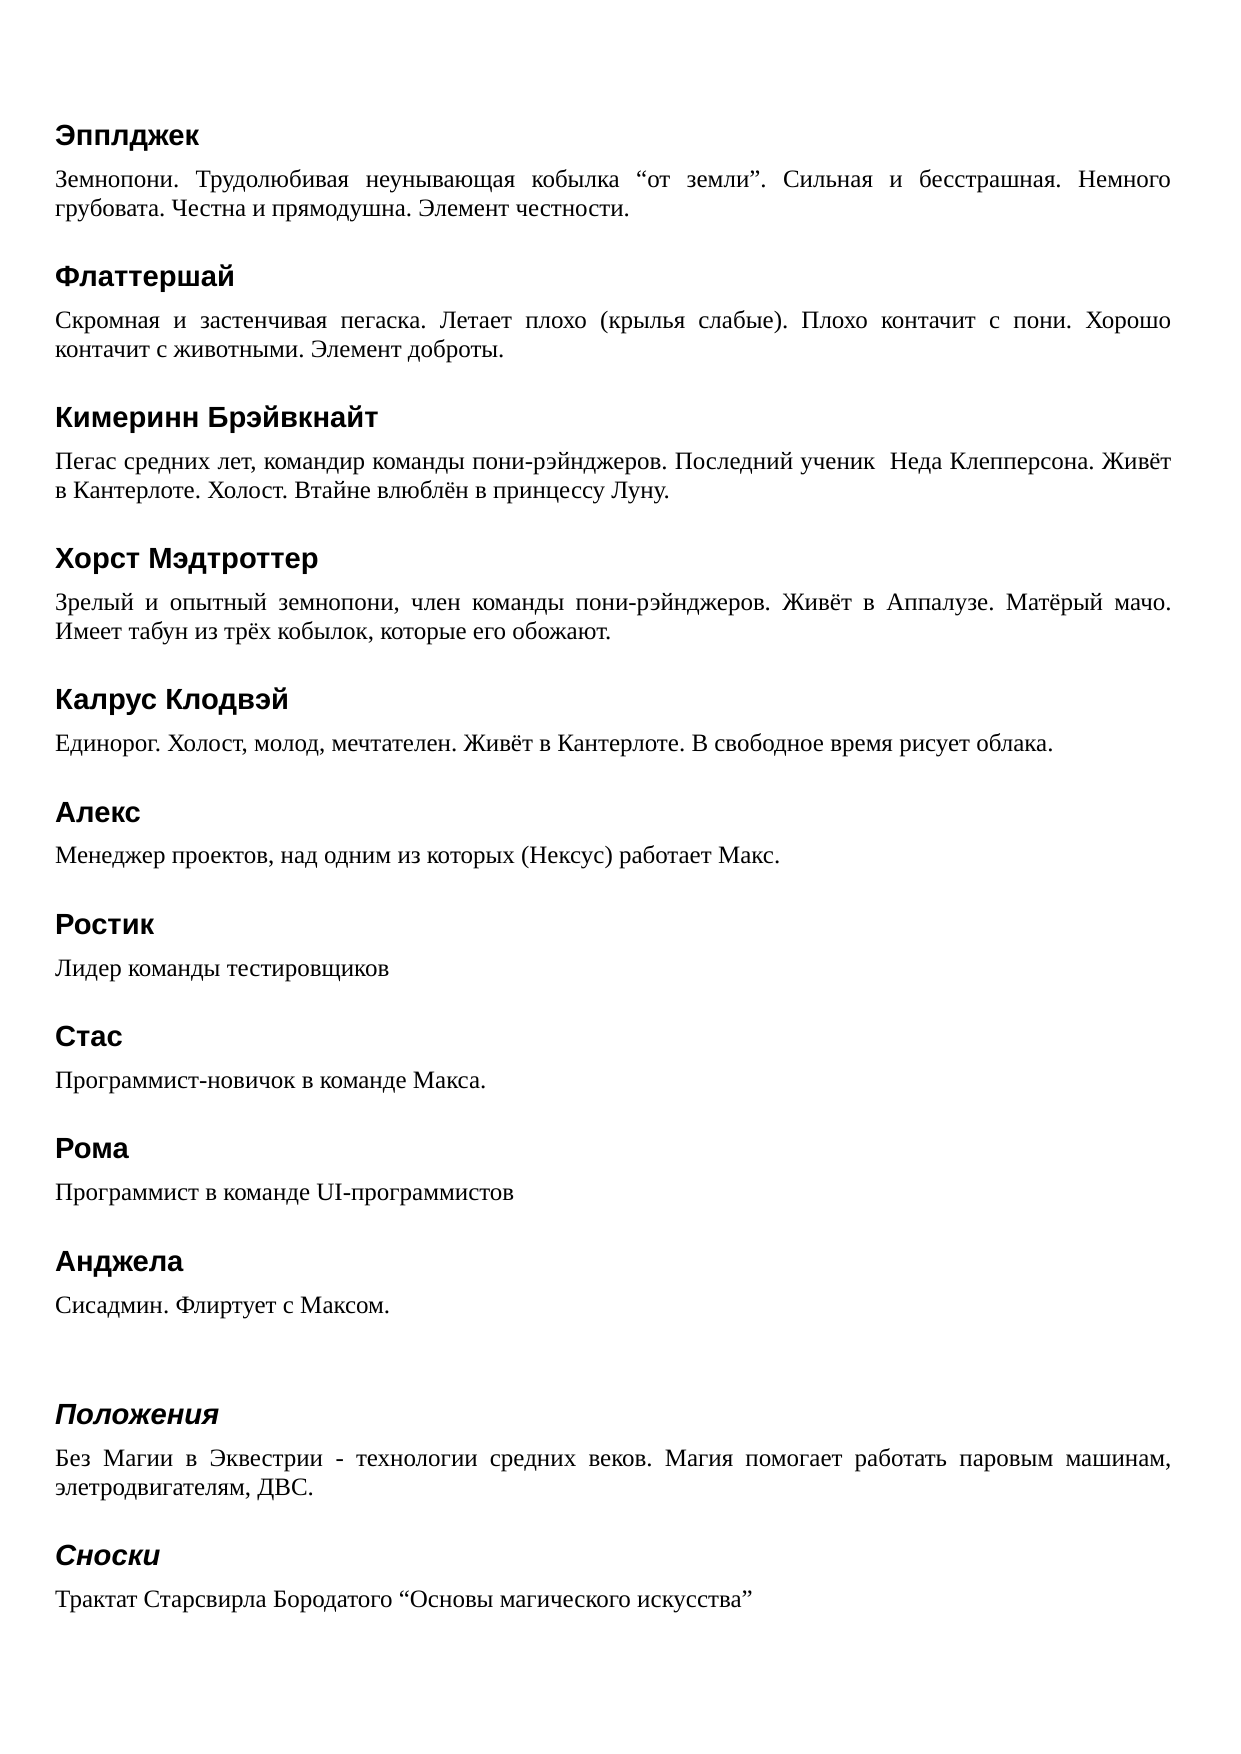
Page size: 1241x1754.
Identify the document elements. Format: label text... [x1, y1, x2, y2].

text Программист-новичок в команде Макса. [55, 1065, 1172, 1094]
text Скромная и застенчивая пегаска. Летает плохо (крылья слабые). Плохо контачит с пони. Хорошо контачит с животными. Элемент доброты. [55, 305, 1172, 363]
subtitle Хорст Мэдтроттер [55, 541, 1172, 575]
subtitle Стас [55, 1019, 1172, 1053]
text Сисадмин. Флиртует с Максом. [55, 1290, 1172, 1318]
subtitle Алекс [55, 794, 1172, 828]
text Пегас средних лет, командир команды пони-рэйнджеров. Последний ученик Неда Клепперсона. Живёт в Кантерлоте. Холост. Втайне влюблён в принцессу Луну. [55, 446, 1172, 504]
subtitle Кимеринн Брэйвкнайт [55, 400, 1172, 434]
text Земнопони. Трудолюбивая неунывающая кобылка “от земли”. Сильная и бесстрашная. Немного грубовата. Честна и прямодушна. Элемент честности. [55, 164, 1172, 222]
text Лидер команды тестировщиков [55, 953, 1172, 982]
subtitle Калрус Клодвэй [55, 682, 1172, 716]
text Программист в команде UI-программистов [55, 1177, 1172, 1206]
subtitle Анджела [55, 1244, 1172, 1277]
subtitle Эпплджек [55, 118, 1172, 152]
subtitle Флаттершай [55, 259, 1172, 293]
text Единорог. Холост, молод, мечтателен. Живёт в Кантерлоте. В свободное время рисует облака. [55, 728, 1172, 757]
subtitle Рома [55, 1131, 1172, 1165]
text Трактат Старсвирла Бородатого “Основы магического искусства” [55, 1584, 1172, 1613]
subtitle Положения [55, 1397, 1172, 1431]
text Менеджер проектов, над одним из которых (Нексус) работает Макс. [55, 841, 1172, 869]
text Зрелый и опытный земнопони, член команды пони-рэйнджеров. Живёт в Аппалузе. Матёрый мачо. Имеет табун из трёх кобылок, которые его обожают. [55, 587, 1172, 645]
subtitle Сноски [55, 1538, 1172, 1572]
text Без Магии в Эквестрии - технологии средних веков. Магия помогает работать паровым машинам, элетродвигателям, ДВС. [55, 1443, 1172, 1501]
subtitle Ростик [55, 907, 1172, 940]
